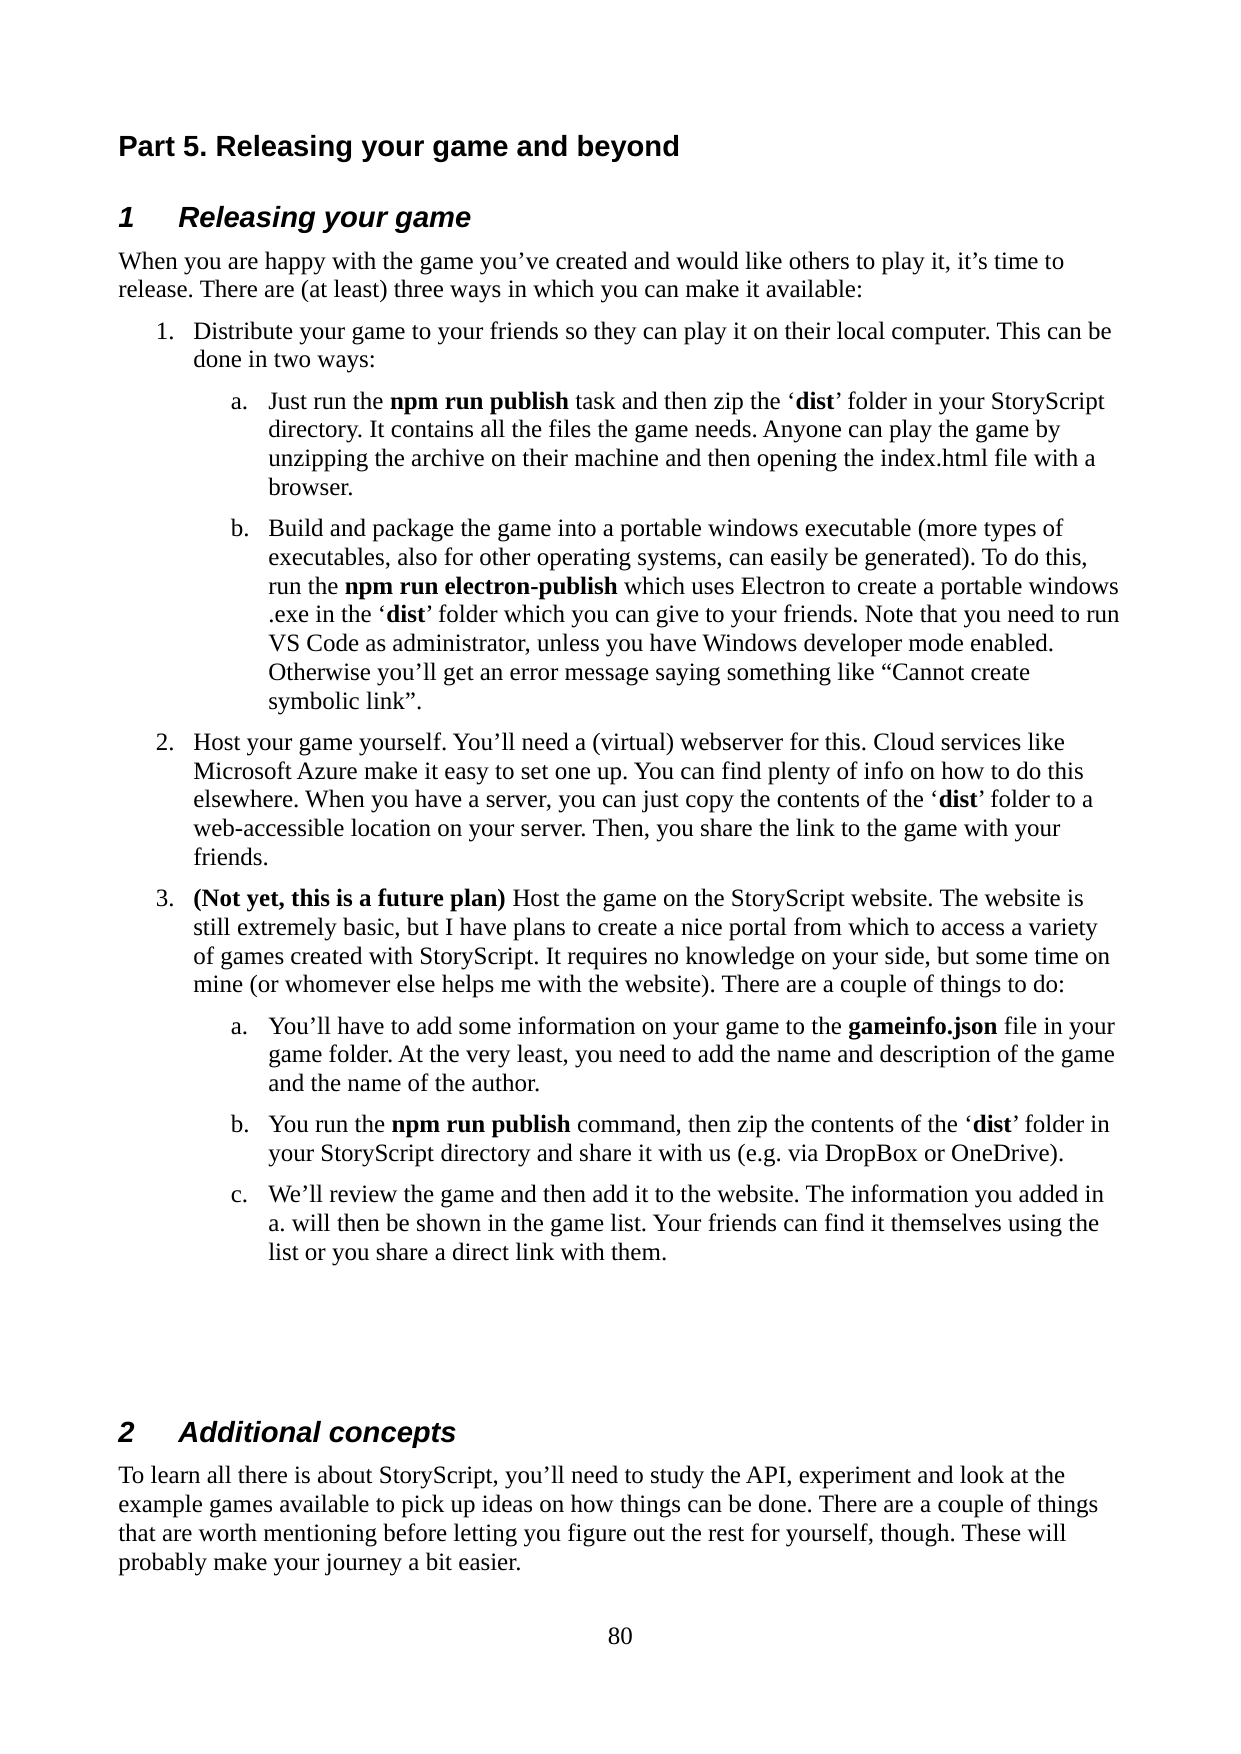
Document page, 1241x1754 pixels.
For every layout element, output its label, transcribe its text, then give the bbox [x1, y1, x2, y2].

list You’ll have to add some information on your game to the gameinfo.json file in your game folder. At the very least, you need to add the name and description of the game and the name of the author. [231, 1011, 1122, 1097]
list Distribute your game to your friends so they can play it on their local computer. This can be done in two ways: [156, 316, 1122, 373]
text When you are happy with the game you’ve created and would like others to play it, it’s time to release. There are (at least) three ways in which you can make it available: [118, 246, 1122, 303]
list Host your game yourself. You’ll need a (virtual) webserver for this. Cloud services like Microsoft Azure make it easy to set one up. You can find plenty of info on how to do this elsewhere. When you have a server, you can just copy the contents of the ‘dist’ folder to a web-accessible location on your server. Then, you share the link to the game with your friends. [156, 727, 1122, 871]
subtitle Part 5. Releasing your game and beyond [118, 129, 1122, 162]
text To learn all there is about StoryScript, you’ll need to study the API, experiment and look at the example games available to pick up ideas on how things can be done. There are a couple of things that are worth mentioning before letting you figure out the rest for yourself, though. These will probably make your journey a bit easier. [118, 1461, 1122, 1576]
list Just run the npm run publish task and then zip the ‘dist’ folder in your StoryScript directory. It contains all the files the game needs. Anyone can play the game by unzipping the archive on their machine and then opening the index.html file with a browser. [231, 386, 1122, 501]
list You run the npm run publish command, then zip the contents of the ‘dist’ folder in your StoryScript directory and share it with us (e.g. via DropBox or OneDrive). [231, 1109, 1122, 1167]
subtitle Additional concepts [118, 1414, 1122, 1448]
list We’ll review the game and then add it to the website. The information you added in a. will then be shown in the game list. Your friends can find it themselves using the list or you share a direct link with them. [231, 1179, 1122, 1266]
list (Not yet, this is a future plan) Host the game on the StoryScript website. The website is still extremely basic, but I have plans to create a nice portal from which to access a variety of games created with StoryScript. It requires no knowledge on your side, but some time on mine (or whomever else helps me with the website). There are a couple of things to do: [156, 883, 1122, 998]
list Build and package the game into a portable windows executable (more types of executables, also for other operating systems, can easily be generated). To do this, run the npm run electron-publish which uses Electron to create a portable windows .exe in the ‘dist’ folder which you can give to your friends. Note that you need to run VS Code as administrator, unless you have Windows developer mode enabled. Otherwise you’ll get an error message saying something like “Cannot create symbolic link”. [231, 513, 1122, 714]
subtitle Releasing your game [118, 200, 1122, 233]
